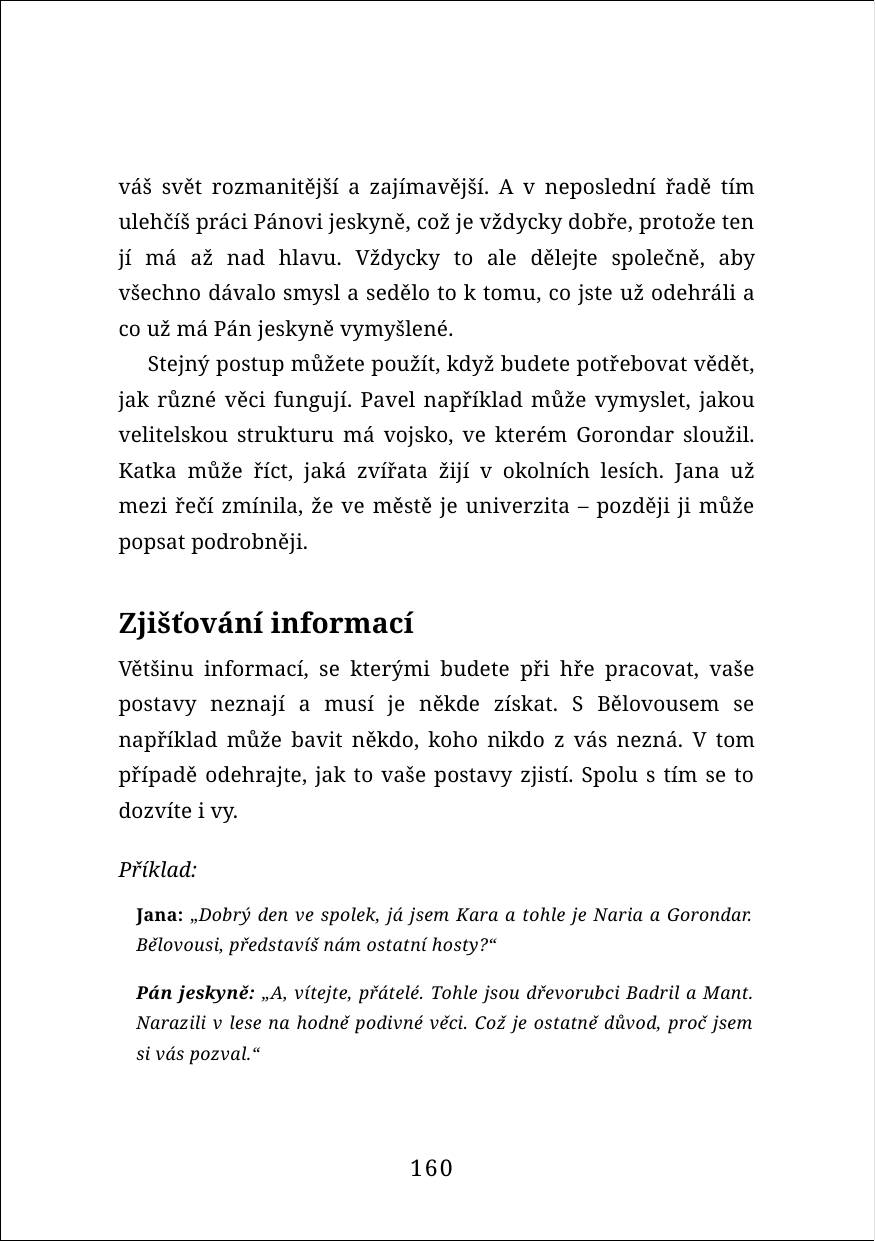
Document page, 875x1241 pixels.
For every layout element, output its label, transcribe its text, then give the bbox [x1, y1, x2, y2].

subtitle Zjišťování informací [118, 604, 756, 642]
text Jana: „Dobrý den ve spolek, já jsem Kara a tohle je Naria a Gorondar. Bělovousi, představíš nám ostatní hosty?“ [136, 902, 756, 957]
text Většinu informací, se kterými budete při hře pracovat, vaše postavy neznají a musí je někde získat. S Bělovousem se například může bavit někdo, koho nikdo z vás nezná. V tom případě odehrajte, jak to vaše postavy zjistí. Spolu s tím se to dozvíte i vy. [118, 654, 756, 824]
text váš svět rozmanitější a zajímavější. A v neposlední řadě tím ulehčíš práci Pánovi jeskyně, což je vždycky dobře, protože ten jí má až nad hlavu. Vždycky to ale dělejte společně, aby všechno dávalo smysl a sedělo to k tomu, co jste už odehráli a co už má Pán jeskyně vymyšlené. Stejný postup můžete použít, když budete potřebovat vědět, jak různé věci fungují. Pavel například může vymyslet, jakou velitelskou strukturu má vojsko, ve kterém Gorondar sloužil. Katka může říct, jaká zvířata žijí v okolních lesích. Jana už mezi řečí zmínila, že ve městě je univerzita – později ji může popsat podrobněji. [118, 172, 756, 555]
text Příklad: [118, 855, 756, 884]
text Pán jeskyně: „A, vítejte, přátelé. Tohle jsou dřevorubci Badril a Mant. Narazili v lese na hodně podivné věci. Což je ostatně důvod, proč jsem si vás pozval.“ [136, 981, 756, 1065]
